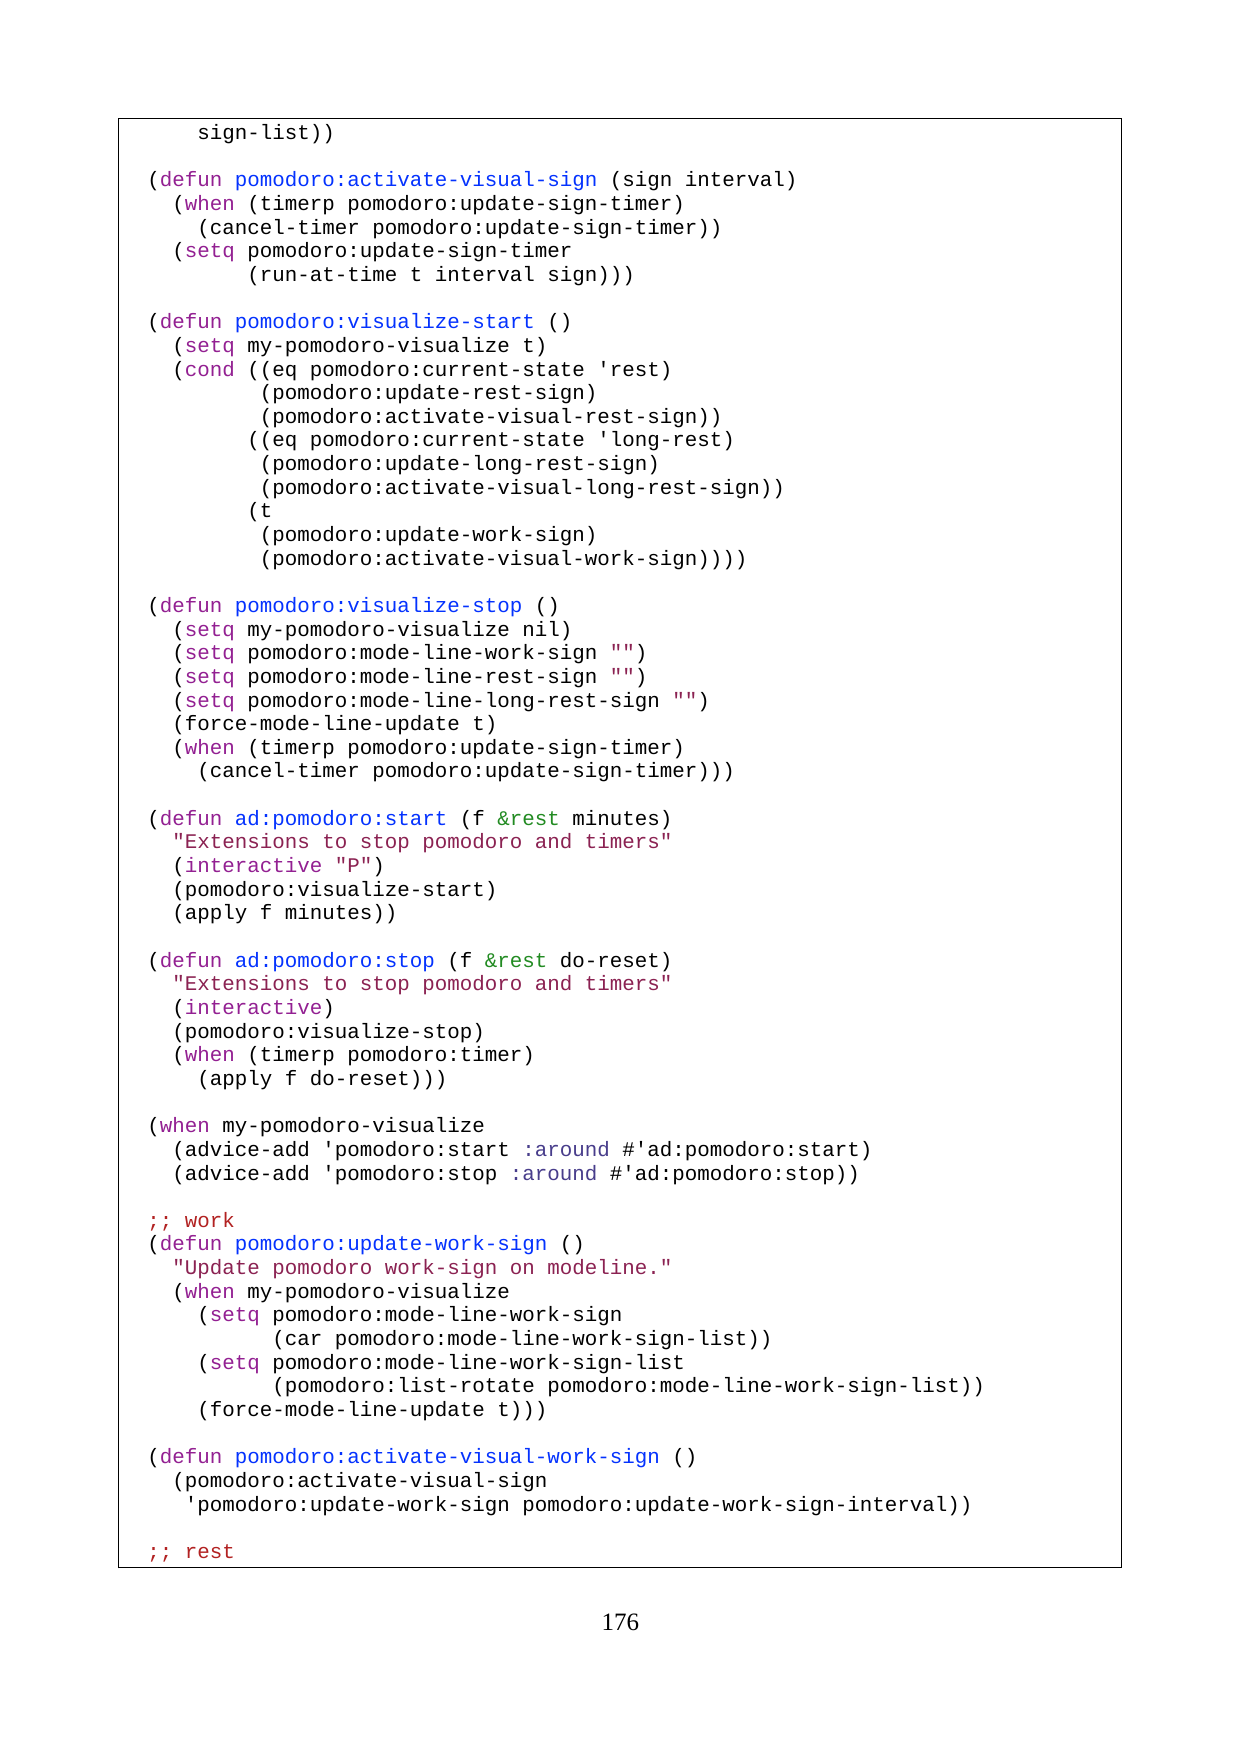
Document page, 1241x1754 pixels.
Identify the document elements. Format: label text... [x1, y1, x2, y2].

text (when (timerp pomodoro:update-sign-timer) [119, 189, 1121, 213]
text (pomodoro:update-rest-sign) [119, 378, 1121, 402]
text (when (timerp pomodoro:update-sign-timer) [119, 733, 1121, 757]
text (pomodoro:visualize-start) [119, 875, 1121, 898]
text "Extensions to stop pomodoro and timers" [119, 827, 1121, 851]
text (pomodoro:visualize-stop) [119, 1017, 1121, 1040]
text (interactive "P") [119, 851, 1121, 875]
text (defun pomodoro:activate-visual-work-sign () [119, 1442, 1121, 1466]
text "Extensions to stop pomodoro and timers" [119, 969, 1121, 993]
text (defun pomodoro:visualize-start () [119, 307, 1121, 331]
text (defun pomodoro:activate-visual-sign (sign interval) [119, 165, 1121, 189]
text (setq pomodoro:mode-line-rest-sign "") [119, 662, 1121, 686]
text (when my-pomodoro-visualize [119, 1111, 1121, 1135]
text (when (timerp pomodoro:timer) [119, 1040, 1121, 1064]
text "Update pomodoro work-sign on modeline." [119, 1253, 1121, 1277]
text (setq pomodoro:mode-line-work-sign [119, 1300, 1121, 1324]
text (pomodoro:activate-visual-sign [119, 1466, 1121, 1489]
text (t [119, 496, 1121, 520]
text (pomodoro:activate-visual-work-sign)))) [119, 544, 1121, 567]
text (cond ((eq pomodoro:current-state 'rest) [119, 354, 1121, 378]
text (apply f minutes)) [119, 898, 1121, 922]
text (setq pomodoro:update-sign-timer [119, 236, 1121, 260]
text (defun ad:pomodoro:start (f &rest minutes) [119, 804, 1121, 827]
text (setq pomodoro:mode-line-work-sign "") [119, 638, 1121, 662]
text sign-list)) [119, 119, 1121, 142]
text (force-mode-line-update t))) [119, 1395, 1121, 1419]
text (setq pomodoro:mode-line-long-rest-sign "") [119, 686, 1121, 709]
text ;; work [119, 1206, 1121, 1229]
text (apply f do-reset))) [119, 1064, 1121, 1088]
text 'pomodoro:update-work-sign pomodoro:update-work-sign-interval)) [119, 1489, 1121, 1513]
text (cancel-timer pomodoro:update-sign-timer))) [119, 757, 1121, 780]
text (run-at-time t interval sign))) [119, 260, 1121, 284]
text (when my-pomodoro-visualize [119, 1277, 1121, 1300]
text (defun ad:pomodoro:stop (f &rest do-reset) [119, 946, 1121, 969]
text (defun pomodoro:update-work-sign () [119, 1229, 1121, 1253]
text (pomodoro:update-long-rest-sign) [119, 449, 1121, 473]
text (defun pomodoro:visualize-stop () [119, 591, 1121, 615]
text (setq pomodoro:mode-line-work-sign-list [119, 1348, 1121, 1371]
text (cancel-timer pomodoro:update-sign-timer)) [119, 213, 1121, 236]
text (car pomodoro:mode-line-work-sign-list)) [119, 1324, 1121, 1348]
text (pomodoro:activate-visual-rest-sign)) [119, 402, 1121, 426]
text (pomodoro:activate-visual-long-rest-sign)) [119, 473, 1121, 496]
text (force-mode-line-update t) [119, 709, 1121, 733]
text (setq my-pomodoro-visualize t) [119, 331, 1121, 354]
text (advice-add 'pomodoro:start :around #'ad:pomodoro:start) [119, 1135, 1121, 1158]
text ;; rest [119, 1537, 1121, 1567]
text (pomodoro:update-work-sign) [119, 520, 1121, 544]
text (pomodoro:list-rotate pomodoro:mode-line-work-sign-list)) [119, 1371, 1121, 1395]
text (interactive) [119, 993, 1121, 1017]
text (advice-add 'pomodoro:stop :around #'ad:pomodoro:stop)) [119, 1158, 1121, 1182]
text (setq my-pomodoro-visualize nil) [119, 615, 1121, 638]
text ((eq pomodoro:current-state 'long-rest) [119, 426, 1121, 449]
